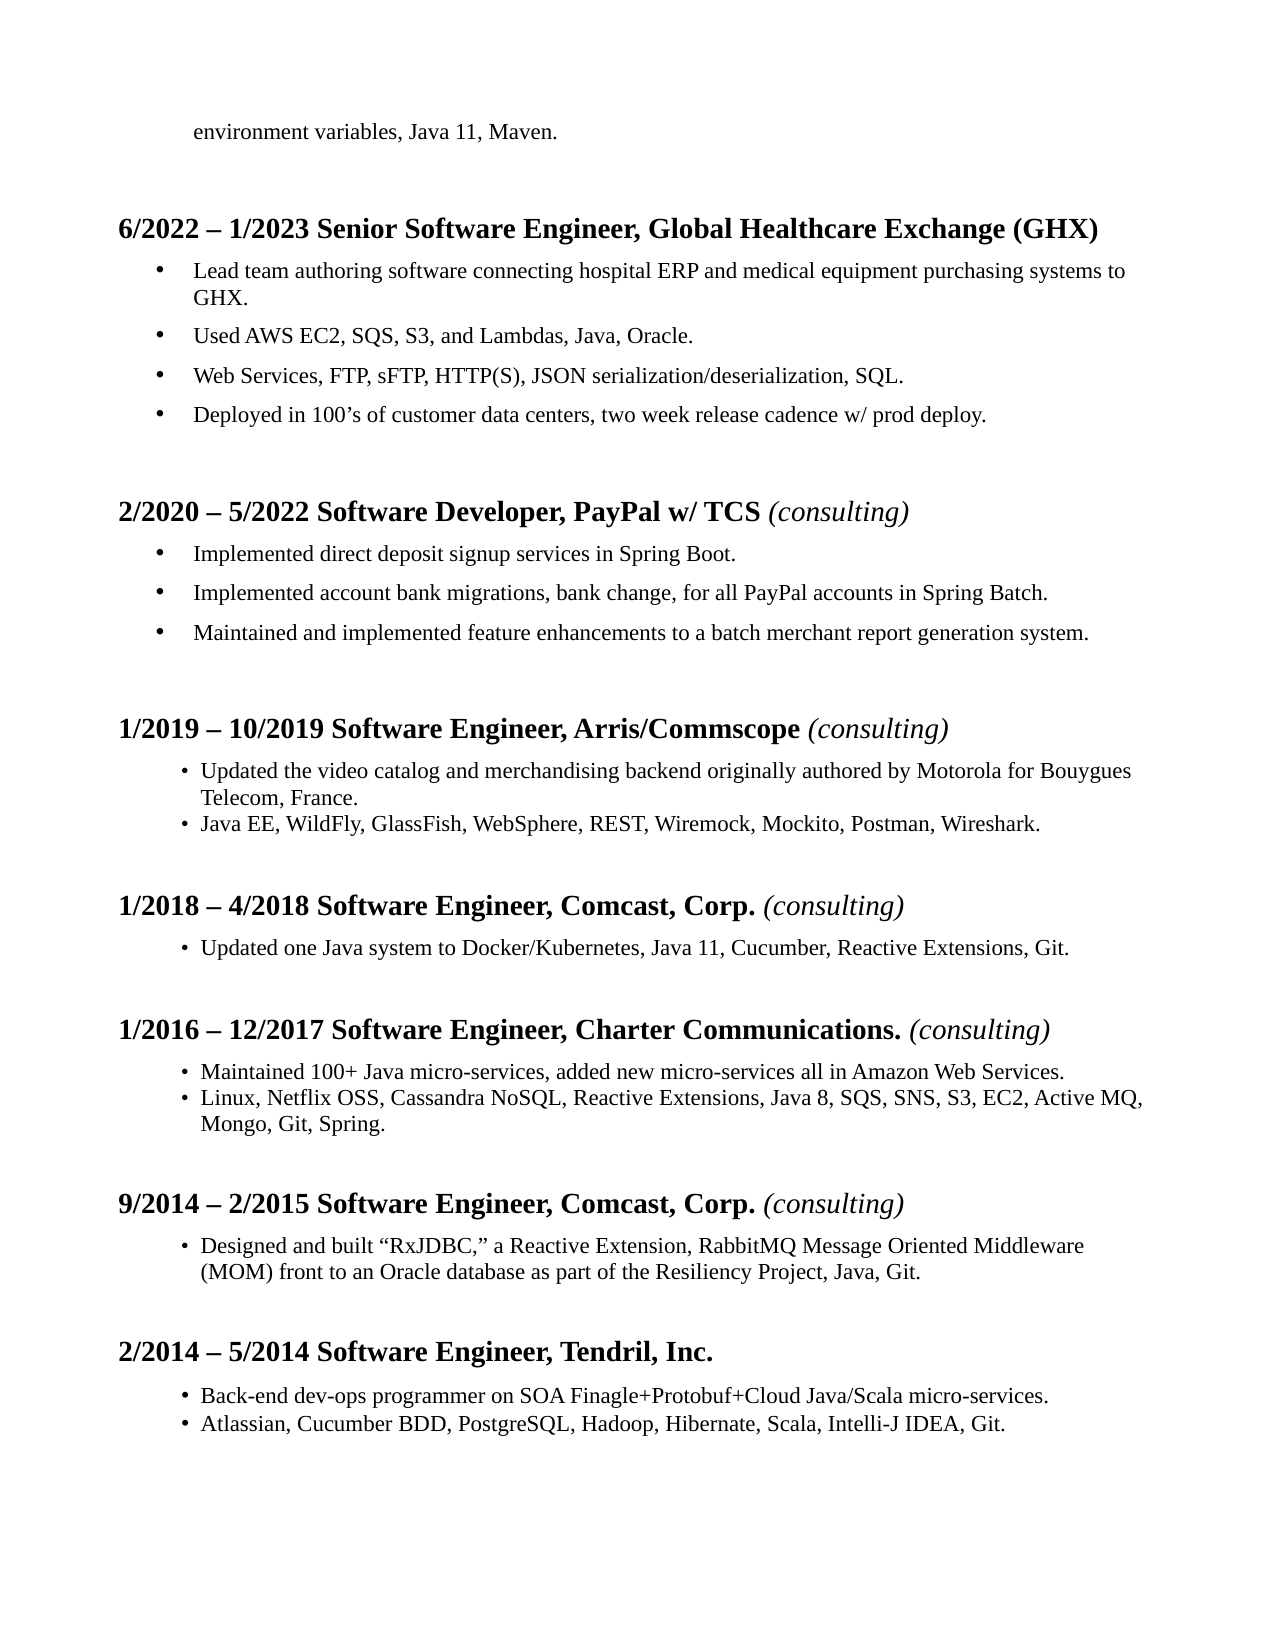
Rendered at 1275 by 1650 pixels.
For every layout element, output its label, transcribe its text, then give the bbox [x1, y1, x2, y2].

list Maintained 100+ Java micro-services, added new micro-services all in Amazon Web Services. [200, 1058, 1157, 1084]
list Maintained and implemented feature enhancements to a batch merchant report generation system. [156, 618, 1157, 645]
list Back-end dev-ops programmer on SOA Finagle+Protobuf+Cloud Java/Scala micro-services. [200, 1380, 1157, 1408]
list Implemented account bank migrations, bank change, for all PayPal accounts in Spring Batch. [156, 579, 1157, 606]
list Lead team authoring software connecting hospital ERP and medical equipment purchasing systems to GHX. [156, 257, 1157, 310]
list Java EE, WildFly, GlassFish, WebSphere, REST, Wiremock, Mockito, Postman, Wireshark. [200, 810, 1157, 837]
subtitle 6/2022 – 1/2023 Senior Software Engineer, Global Healthcare Exchange (GHX) [118, 211, 1157, 244]
subtitle 1/2016 – 12/2017 Software Engineer, Charter Communications. (consulting) [118, 1012, 1157, 1045]
subtitle 1/2018 – 4/2018 Software Engineer, Comcast, Corp. (consulting) [118, 888, 1157, 922]
list Atlassian, Cucumber BDD, PostgreSQL, Hadoop, Hibernate, Scala, Intelli-J IDEA, Git. [181, 1408, 1157, 1437]
list Deployed in 100’s of customer data centers, two week release cadence w/ prod deploy. [156, 401, 1157, 428]
list Implemented direct deposit signup services in Spring Boot. [156, 540, 1157, 567]
list Updated one Java system to Docker/Kubernetes, Java 11, Cucumber, Reactive Extensions, Git. [200, 934, 1157, 960]
subtitle 2/2014 – 5/2014 Software Engineer, Tendril, Inc. [118, 1334, 1157, 1367]
list Used AWS EC2, SQS, S3, and Lambdas, Java, Oracle. [156, 322, 1157, 349]
list Linux, Netflix OSS, Cassandra NoSQL, Reactive Extensions, Java 8, SQS, SNS, S3, EC2, Active MQ, Mongo, Git, Spring. [181, 1084, 1157, 1137]
subtitle 9/2014 – 2/2015 Software Engineer, Comcast, Corp. (consulting) [118, 1186, 1157, 1219]
subtitle 1/2019 – 10/2019 Software Engineer, Arris/Commscope (consulting) [118, 712, 1157, 745]
list Designed and built “RxJDBC,” a Reactive Extension, RabbitMQ Message Oriented Middleware (MOM) front to an Oracle database as part of the Resiliency Project, Java, Git. [181, 1232, 1157, 1285]
subtitle 2/2020 – 5/2022 Software Developer, PayPal w/ TCS (consulting) [118, 494, 1157, 527]
list Web Services, FTP, sFTP, HTTP(S), JSON serialization/deserialization, SQL. [156, 362, 1157, 388]
list Updated the video catalog and merchandising backend originally authored by Motorola for Bouygues Telecom, France. [181, 758, 1157, 810]
list environment variables, Java 11, Maven. [156, 118, 1157, 144]
